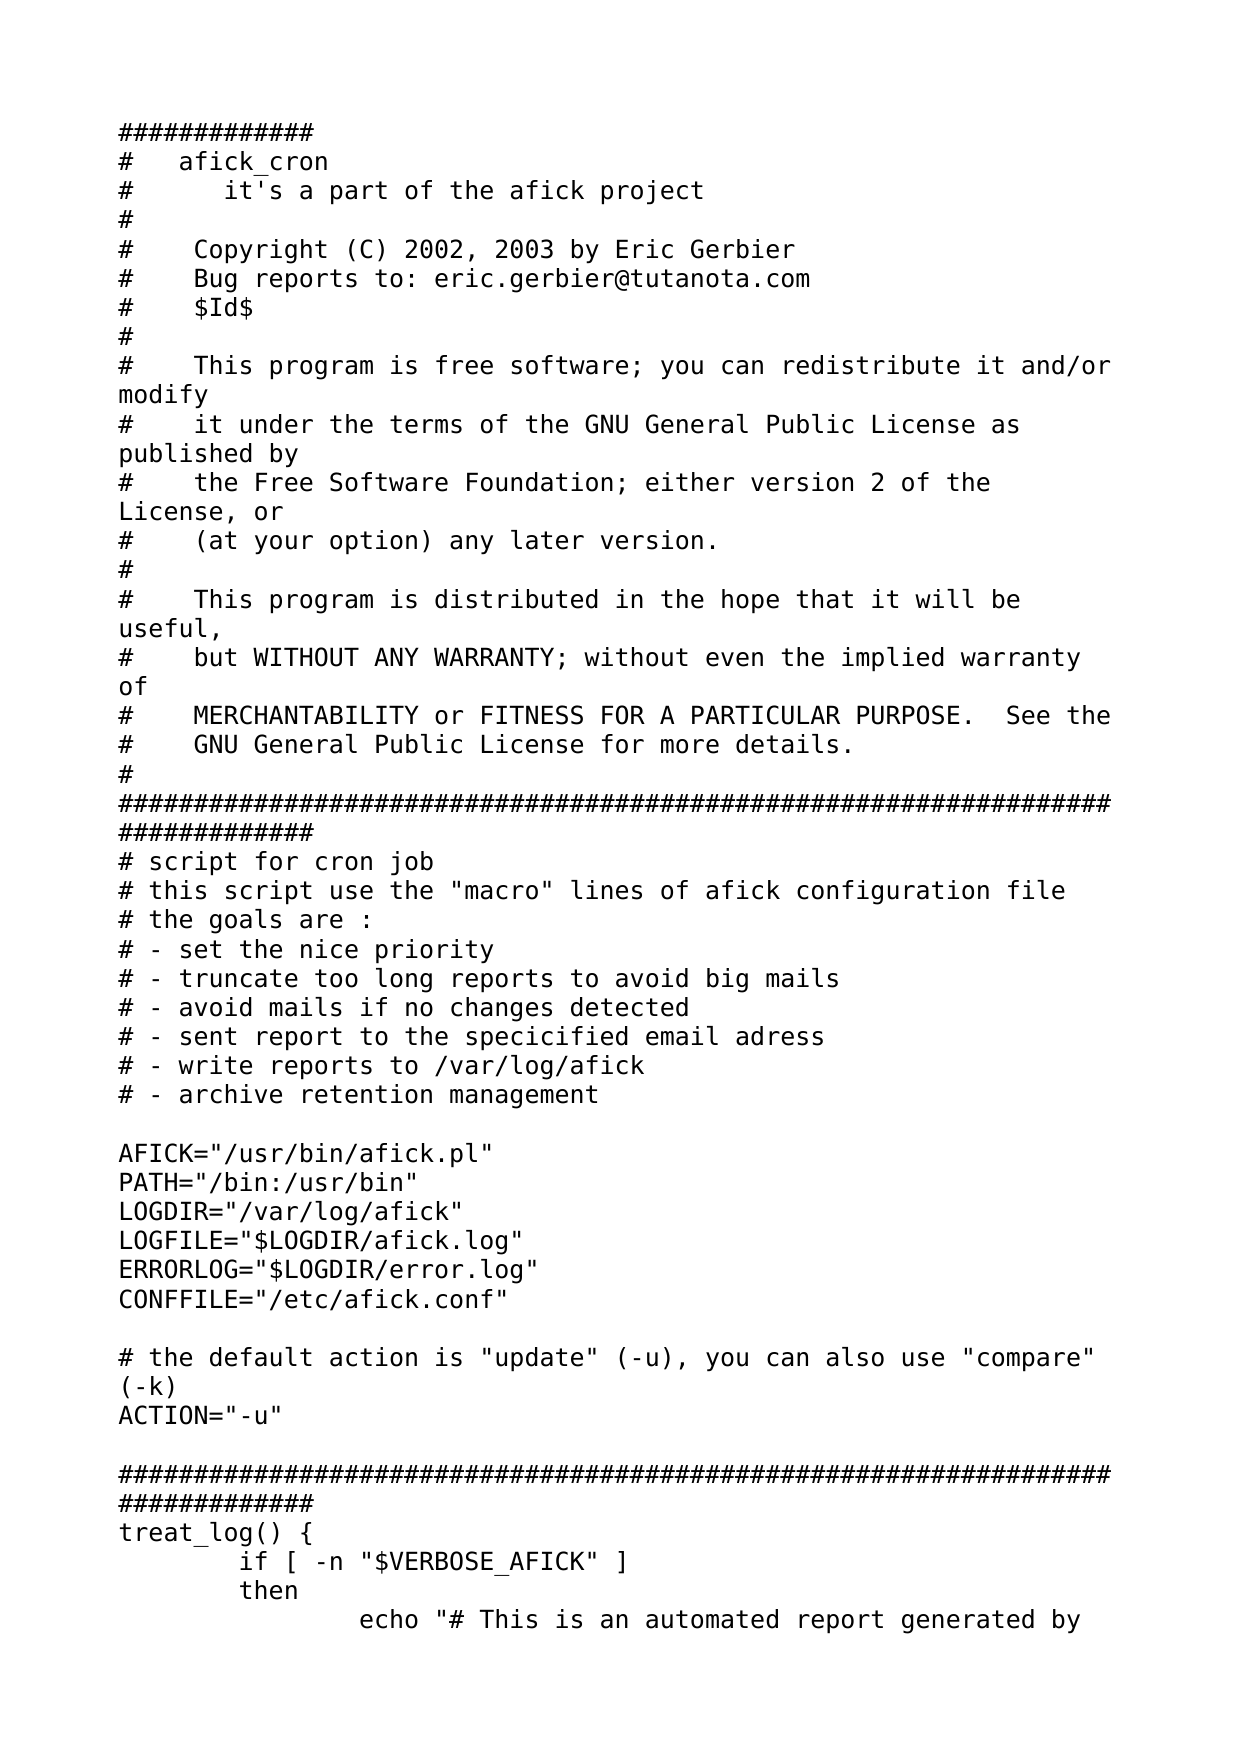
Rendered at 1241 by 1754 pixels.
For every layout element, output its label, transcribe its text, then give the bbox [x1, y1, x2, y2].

text ############# # afick_cron # it's a part of the afick project # # Copyright (C) 2002, 2003 by Eric Gerbier # Bug reports to: eric.gerbier@tutanota.com # $Id$ # # This program is free software; you can redistribute it and/or modify # it under the terms of the GNU General Public License as published by # the Free Software Foundation; either version 2 of the License, or # (at your option) any later version. # # This program is distributed in the hope that it will be useful, # but WITHOUT ANY WARRANTY; without even the implied warranty of # MERCHANTABILITY or FITNESS FOR A PARTICULAR PURPOSE. See the # GNU General Public License for more details. # ############################################################################### # script for cron job # this script use the "macro" lines of afick configuration file # the goals are : # - set the nice priority # - truncate too long reports to avoid big mails # - avoid mails if no changes detected # - sent report to the specicified email adress # - write reports to /var/log/afick # - archive retention management AFICK="/usr/bin/afick.pl" PATH="/bin:/usr/bin" LOGDIR="/var/log/afick" LOGFILE="$LOGDIR/afick.log" ERRORLOG="$LOGDIR/error.log" CONFFILE="/etc/afick.conf" # the default action is "update" (-u), you can also use "compare" (-k) ACTION="-u" ############################################################################### treat_log() { if [ -n "$VERBOSE_AFICK" ] then echo "# This is an automated report generated by [118, 118, 1122, 1635]
